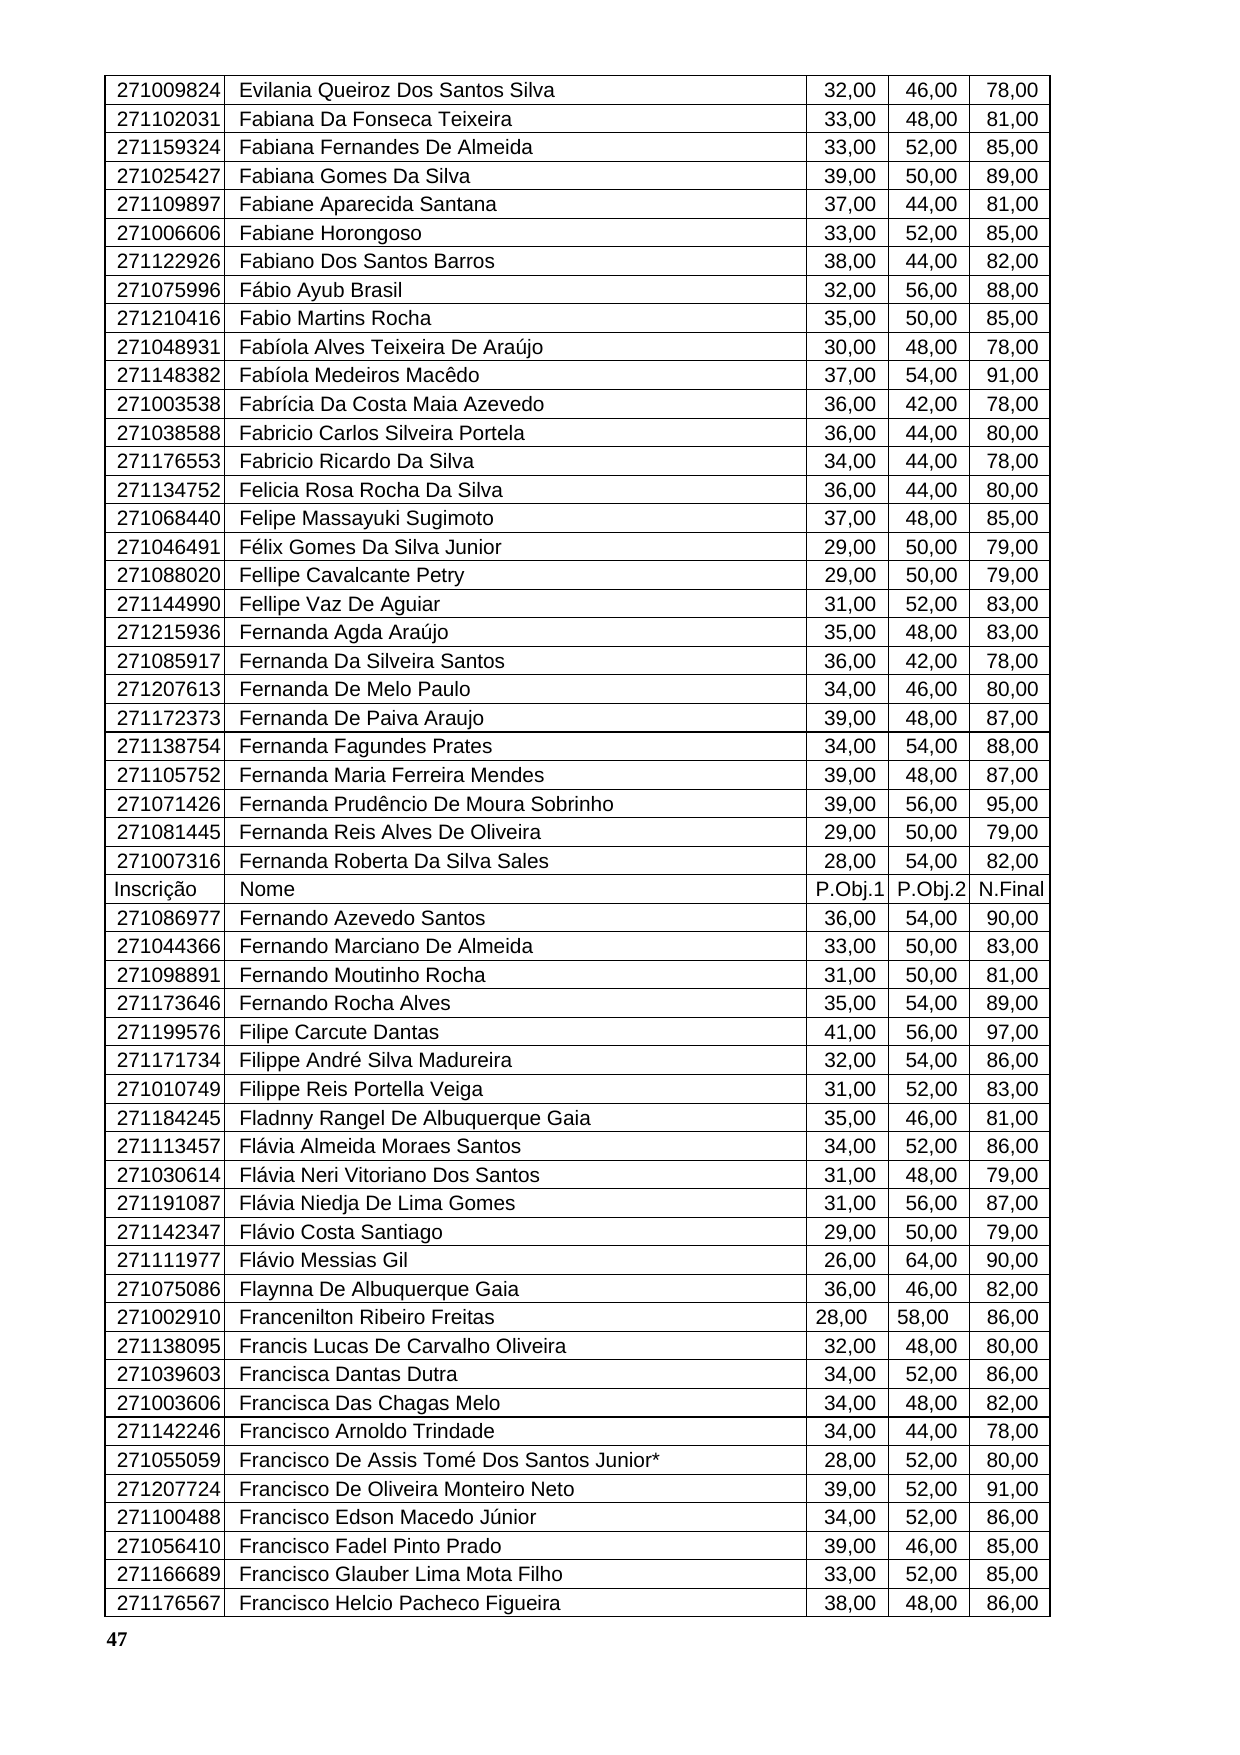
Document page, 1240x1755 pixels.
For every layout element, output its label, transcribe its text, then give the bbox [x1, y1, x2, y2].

table_cell 271002910 [106, 1303, 224, 1331]
table_cell 31,00 [807, 1189, 888, 1217]
table_cell 90,00 [970, 1246, 1049, 1274]
table_cell 271148382 [106, 361, 224, 389]
table_cell Fernanda Da Silveira Santos [225, 647, 806, 674]
table_cell 81,00 [970, 105, 1049, 132]
table_cell 271088020 [106, 561, 224, 589]
table_cell 78,00 [970, 447, 1049, 474]
table_cell 91,00 [970, 1475, 1049, 1502]
table_cell 271166689 [106, 1560, 224, 1588]
table_cell 79,00 [970, 818, 1049, 846]
table_cell 44,00 [889, 247, 969, 275]
table_cell 26,00 [807, 1246, 888, 1274]
table_cell 85,00 [970, 219, 1049, 246]
table_cell 54,00 [889, 361, 969, 389]
table_cell 46,00 [889, 1275, 969, 1302]
table_cell 54,00 [889, 904, 969, 931]
table_cell Fernanda Prudêncio De Moura Sobrinho [225, 790, 806, 817]
table_cell 42,00 [889, 390, 969, 417]
table_cell 33,00 [807, 1560, 888, 1588]
table_cell Francisco De Assis Tomé Dos Santos Junior* [225, 1446, 806, 1473]
table_cell 271172373 [106, 704, 224, 731]
table_cell 56,00 [889, 276, 969, 303]
table_cell 78,00 [970, 390, 1049, 417]
table_cell Filippe Reis Portella Veiga [225, 1075, 806, 1102]
table_cell 271007316 [106, 847, 224, 874]
table_cell 31,00 [807, 1075, 888, 1102]
table_cell 271144990 [106, 590, 224, 617]
table_cell 52,00 [889, 1075, 969, 1102]
table_cell 271138095 [106, 1332, 224, 1359]
table_cell 88,00 [970, 733, 1049, 760]
table_cell 35,00 [807, 618, 888, 646]
table_cell 44,00 [889, 476, 969, 503]
table_cell 29,00 [807, 561, 888, 589]
table_cell 271048931 [106, 333, 224, 360]
table_cell 271207724 [106, 1475, 224, 1502]
table_cell 86,00 [970, 1589, 1049, 1616]
table_cell Francisco Helcio Pacheco Figueira [225, 1589, 806, 1616]
table_cell 81,00 [970, 961, 1049, 988]
table_cell Fabio Martins Rocha [225, 304, 806, 332]
table_cell 37,00 [807, 190, 888, 218]
table_cell 54,00 [889, 989, 969, 1017]
table_cell 31,00 [807, 961, 888, 988]
table_cell 50,00 [889, 818, 969, 846]
table_cell 52,00 [889, 1446, 969, 1473]
table_cell Fernando Moutinho Rocha [225, 961, 806, 988]
table_cell 78,00 [970, 76, 1049, 103]
table_cell 271098891 [106, 961, 224, 988]
table_cell 44,00 [889, 190, 969, 218]
table_cell 80,00 [970, 675, 1049, 703]
table_cell 54,00 [889, 847, 969, 874]
table_cell 48,00 [889, 618, 969, 646]
table_cell 38,00 [807, 1589, 888, 1616]
table_cell 271176567 [106, 1589, 224, 1616]
table_cell Francisco Glauber Lima Mota Filho [225, 1560, 806, 1588]
table_cell 39,00 [807, 1475, 888, 1502]
table_cell Flávia Niedja De Lima Gomes [225, 1189, 806, 1217]
table_cell 87,00 [970, 761, 1049, 788]
table_cell 83,00 [970, 1075, 1049, 1102]
table_cell 271003538 [106, 390, 224, 417]
table_cell 36,00 [807, 647, 888, 674]
table_cell 50,00 [889, 961, 969, 988]
table_cell 54,00 [889, 733, 969, 760]
table_cell 36,00 [807, 904, 888, 931]
table_cell 82,00 [970, 1389, 1049, 1416]
table_cell 52,00 [889, 1560, 969, 1588]
table_cell Fábio Ayub Brasil [225, 276, 806, 303]
table_cell 48,00 [889, 105, 969, 132]
table_cell Fladnny Rangel De Albuquerque Gaia [225, 1104, 806, 1131]
table_cell Fabricio Carlos Silveira Portela [225, 419, 806, 446]
table_cell 46,00 [889, 675, 969, 703]
table_cell 271122926 [106, 247, 224, 275]
table_cell 36,00 [807, 1275, 888, 1302]
table_cell 80,00 [970, 1446, 1049, 1473]
table_cell 34,00 [807, 1389, 888, 1416]
table_cell 271171734 [106, 1046, 224, 1074]
table_cell 34,00 [807, 1360, 888, 1388]
table_cell 79,00 [970, 1218, 1049, 1245]
table_cell Francisca Das Chagas Melo [225, 1389, 806, 1416]
table_cell 83,00 [970, 618, 1049, 646]
table_cell 52,00 [889, 590, 969, 617]
table_cell 29,00 [807, 533, 888, 560]
table_cell 34,00 [807, 1132, 888, 1159]
table_cell 34,00 [807, 733, 888, 760]
table_cell 86,00 [970, 1132, 1049, 1159]
table_cell Felipe Massayuki Sugimoto [225, 504, 806, 532]
table_cell 271100488 [106, 1503, 224, 1531]
table_cell Francisco De Oliveira Monteiro Neto [225, 1475, 806, 1502]
table_cell 33,00 [807, 133, 888, 161]
table_cell 34,00 [807, 675, 888, 703]
table_cell 36,00 [807, 390, 888, 417]
table_cell 85,00 [970, 504, 1049, 532]
table_cell Fabiana Gomes Da Silva [225, 162, 806, 189]
table_cell 36,00 [807, 476, 888, 503]
table_cell 52,00 [889, 1360, 969, 1388]
table_cell 78,00 [970, 1418, 1049, 1445]
table_cell 50,00 [889, 304, 969, 332]
table_cell 50,00 [889, 162, 969, 189]
table_cell 85,00 [970, 133, 1049, 161]
table_cell 39,00 [807, 162, 888, 189]
table_cell 271102031 [106, 105, 224, 132]
table_cell 58,00 [889, 1303, 969, 1331]
table_cell 271113457 [106, 1132, 224, 1159]
table_cell 29,00 [807, 1218, 888, 1245]
table_cell 46,00 [889, 1532, 969, 1559]
table_cell 36,00 [807, 419, 888, 446]
table_cell 271056410 [106, 1532, 224, 1559]
table_cell 52,00 [889, 1132, 969, 1159]
table_cell 31,00 [807, 1161, 888, 1188]
table_cell 271006606 [106, 219, 224, 246]
table_cell 48,00 [889, 1589, 969, 1616]
table_cell Fabíola Medeiros Macêdo [225, 361, 806, 389]
table_cell P.Obj.1 [807, 875, 888, 903]
table_cell 44,00 [889, 1418, 969, 1445]
table_cell 85,00 [970, 1560, 1049, 1588]
table_cell 271075996 [106, 276, 224, 303]
table_cell Fabiana Da Fonseca Teixeira [225, 105, 806, 132]
table_cell 32,00 [807, 76, 888, 103]
table_cell 271081445 [106, 818, 224, 846]
table_cell Francis Lucas De Carvalho Oliveira [225, 1332, 806, 1359]
table_cell 85,00 [970, 1532, 1049, 1559]
table_cell 87,00 [970, 1189, 1049, 1217]
table_cell 33,00 [807, 932, 888, 960]
table_cell 83,00 [970, 590, 1049, 617]
table_cell Fernanda Roberta Da Silva Sales [225, 847, 806, 874]
table_cell 48,00 [889, 1389, 969, 1416]
table_cell 32,00 [807, 1046, 888, 1074]
table_cell 271142347 [106, 1218, 224, 1245]
table_cell Fernando Rocha Alves [225, 989, 806, 1017]
table_cell 271138754 [106, 733, 224, 760]
table_cell Francisco Arnoldo Trindade [225, 1418, 806, 1445]
table_cell 48,00 [889, 704, 969, 731]
table_cell Fernanda Agda Araújo [225, 618, 806, 646]
table_cell 34,00 [807, 1503, 888, 1531]
table_cell 52,00 [889, 219, 969, 246]
table_cell 79,00 [970, 561, 1049, 589]
table_cell 52,00 [889, 1475, 969, 1502]
table_cell 44,00 [889, 447, 969, 474]
table_cell 271210416 [106, 304, 224, 332]
table_cell 35,00 [807, 1104, 888, 1131]
table_cell 271173646 [106, 989, 224, 1017]
table_cell Fellipe Vaz De Aguiar [225, 590, 806, 617]
table_cell 80,00 [970, 419, 1049, 446]
table_cell 52,00 [889, 1503, 969, 1531]
table_cell 56,00 [889, 790, 969, 817]
table_cell Fernanda Maria Ferreira Mendes [225, 761, 806, 788]
table_cell 35,00 [807, 304, 888, 332]
table_cell 34,00 [807, 1418, 888, 1445]
table_cell 81,00 [970, 1104, 1049, 1131]
table_cell 28,00 [807, 1303, 888, 1331]
table_cell 79,00 [970, 1161, 1049, 1188]
table_cell 85,00 [970, 304, 1049, 332]
table_cell 271010749 [106, 1075, 224, 1102]
table_cell 86,00 [970, 1046, 1049, 1074]
table_cell 83,00 [970, 932, 1049, 960]
table_cell Fernando Marciano De Almeida [225, 932, 806, 960]
table_cell 91,00 [970, 361, 1049, 389]
table_cell 41,00 [807, 1018, 888, 1045]
table_cell P.Obj.2 [889, 875, 969, 903]
table_cell 33,00 [807, 219, 888, 246]
table_cell 271025427 [106, 162, 224, 189]
table_cell 79,00 [970, 533, 1049, 560]
table_cell 80,00 [970, 476, 1049, 503]
table_cell 82,00 [970, 1275, 1049, 1302]
table_cell Felicia Rosa Rocha Da Silva [225, 476, 806, 503]
table_cell Evilania Queiroz Dos Santos Silva [225, 76, 806, 103]
table_cell 29,00 [807, 818, 888, 846]
table_cell 81,00 [970, 190, 1049, 218]
table_cell 82,00 [970, 847, 1049, 874]
table_cell 82,00 [970, 247, 1049, 275]
table_cell 271105752 [106, 761, 224, 788]
table_cell 50,00 [889, 561, 969, 589]
table_cell Fernanda De Melo Paulo [225, 675, 806, 703]
table_cell 28,00 [807, 847, 888, 874]
table_cell 271184245 [106, 1104, 224, 1131]
table_cell 271071426 [106, 790, 224, 817]
table_cell 78,00 [970, 647, 1049, 674]
table_cell 32,00 [807, 276, 888, 303]
table_cell Fernando Azevedo Santos [225, 904, 806, 931]
table_cell Francisca Dantas Dutra [225, 1360, 806, 1388]
table_cell 95,00 [970, 790, 1049, 817]
table_cell Fabiana Fernandes De Almeida [225, 133, 806, 161]
table_cell Francenilton Ribeiro Freitas [225, 1303, 806, 1331]
table_cell Félix Gomes Da Silva Junior [225, 533, 806, 560]
table_cell 80,00 [970, 1332, 1049, 1359]
table_cell 271191087 [106, 1189, 224, 1217]
table_cell 33,00 [807, 105, 888, 132]
table_cell 90,00 [970, 904, 1049, 931]
table_cell 28,00 [807, 1446, 888, 1473]
table_cell 89,00 [970, 989, 1049, 1017]
table_cell Francisco Fadel Pinto Prado [225, 1532, 806, 1559]
table_cell Fernanda Reis Alves De Oliveira [225, 818, 806, 846]
table_cell 30,00 [807, 333, 888, 360]
table_cell 31,00 [807, 590, 888, 617]
table_cell N.Final [970, 875, 1049, 903]
table_cell 271109897 [106, 190, 224, 218]
table_cell 86,00 [970, 1360, 1049, 1388]
table_cell 88,00 [970, 276, 1049, 303]
table_cell 48,00 [889, 333, 969, 360]
table_cell Flávio Costa Santiago [225, 1218, 806, 1245]
table_cell 89,00 [970, 162, 1049, 189]
table_cell 271207613 [106, 675, 224, 703]
table_cell 271085917 [106, 647, 224, 674]
table_cell 42,00 [889, 647, 969, 674]
table_cell 39,00 [807, 1532, 888, 1559]
table_cell 271199576 [106, 1018, 224, 1045]
table_cell 271134752 [106, 476, 224, 503]
table_cell Inscrição [106, 875, 224, 903]
table_cell 39,00 [807, 704, 888, 731]
table_cell 271086977 [106, 904, 224, 931]
table_cell 271046491 [106, 533, 224, 560]
table_cell 32,00 [807, 1332, 888, 1359]
table_cell 48,00 [889, 504, 969, 532]
table_cell 50,00 [889, 932, 969, 960]
table_cell 87,00 [970, 704, 1049, 731]
table_cell Flaynna De Albuquerque Gaia [225, 1275, 806, 1302]
table_cell 46,00 [889, 76, 969, 103]
table_cell 86,00 [970, 1303, 1049, 1331]
table_cell 271075086 [106, 1275, 224, 1302]
table_cell 64,00 [889, 1246, 969, 1274]
table_cell Francisco Edson Macedo Júnior [225, 1503, 806, 1531]
table_cell 48,00 [889, 1161, 969, 1188]
table_cell 271038588 [106, 419, 224, 446]
table_cell 271215936 [106, 618, 224, 646]
table_cell 56,00 [889, 1189, 969, 1217]
table_cell Fabricio Ricardo Da Silva [225, 447, 806, 474]
table_cell 37,00 [807, 504, 888, 532]
table_cell 271176553 [106, 447, 224, 474]
table_cell 271111977 [106, 1246, 224, 1274]
table_cell Fellipe Cavalcante Petry [225, 561, 806, 589]
table_cell 50,00 [889, 1218, 969, 1245]
table_cell 271068440 [106, 504, 224, 532]
table_cell Fabiane Horongoso [225, 219, 806, 246]
table_cell Fernanda Fagundes Prates [225, 733, 806, 760]
table_cell 44,00 [889, 419, 969, 446]
table_cell 37,00 [807, 361, 888, 389]
table_cell Fabíola Alves Teixeira De Araújo [225, 333, 806, 360]
table_cell 271009824 [106, 76, 224, 103]
table_cell 271044366 [106, 932, 224, 960]
table_cell 46,00 [889, 1104, 969, 1131]
table_cell 48,00 [889, 1332, 969, 1359]
table_cell 52,00 [889, 133, 969, 161]
table_cell 271030614 [106, 1161, 224, 1188]
table_cell 97,00 [970, 1018, 1049, 1045]
table_cell Fabiano Dos Santos Barros [225, 247, 806, 275]
table_cell 86,00 [970, 1503, 1049, 1531]
table_cell 34,00 [807, 447, 888, 474]
table_cell 38,00 [807, 247, 888, 275]
table_cell Nome [225, 875, 806, 903]
table_cell 39,00 [807, 761, 888, 788]
table_cell Flávia Almeida Moraes Santos [225, 1132, 806, 1159]
table_cell 271055059 [106, 1446, 224, 1473]
table_cell 35,00 [807, 989, 888, 1017]
table_cell Filipe Carcute Dantas [225, 1018, 806, 1045]
table_cell 271003606 [106, 1389, 224, 1416]
table_cell 271159324 [106, 133, 224, 161]
table_cell 56,00 [889, 1018, 969, 1045]
table_cell 271039603 [106, 1360, 224, 1388]
table_cell 50,00 [889, 533, 969, 560]
table_cell 39,00 [807, 790, 888, 817]
table_cell 54,00 [889, 1046, 969, 1074]
table_cell Fabrícia Da Costa Maia Azevedo [225, 390, 806, 417]
table_cell Fabiane Aparecida Santana [225, 190, 806, 218]
table_cell Fernanda De Paiva Araujo [225, 704, 806, 731]
table_cell Filippe André Silva Madureira [225, 1046, 806, 1074]
table_cell Flávio Messias Gil [225, 1246, 806, 1274]
table_cell 78,00 [970, 333, 1049, 360]
table_cell 271142246 [106, 1418, 224, 1445]
table_cell 48,00 [889, 761, 969, 788]
table_cell Flávia Neri Vitoriano Dos Santos [225, 1161, 806, 1188]
